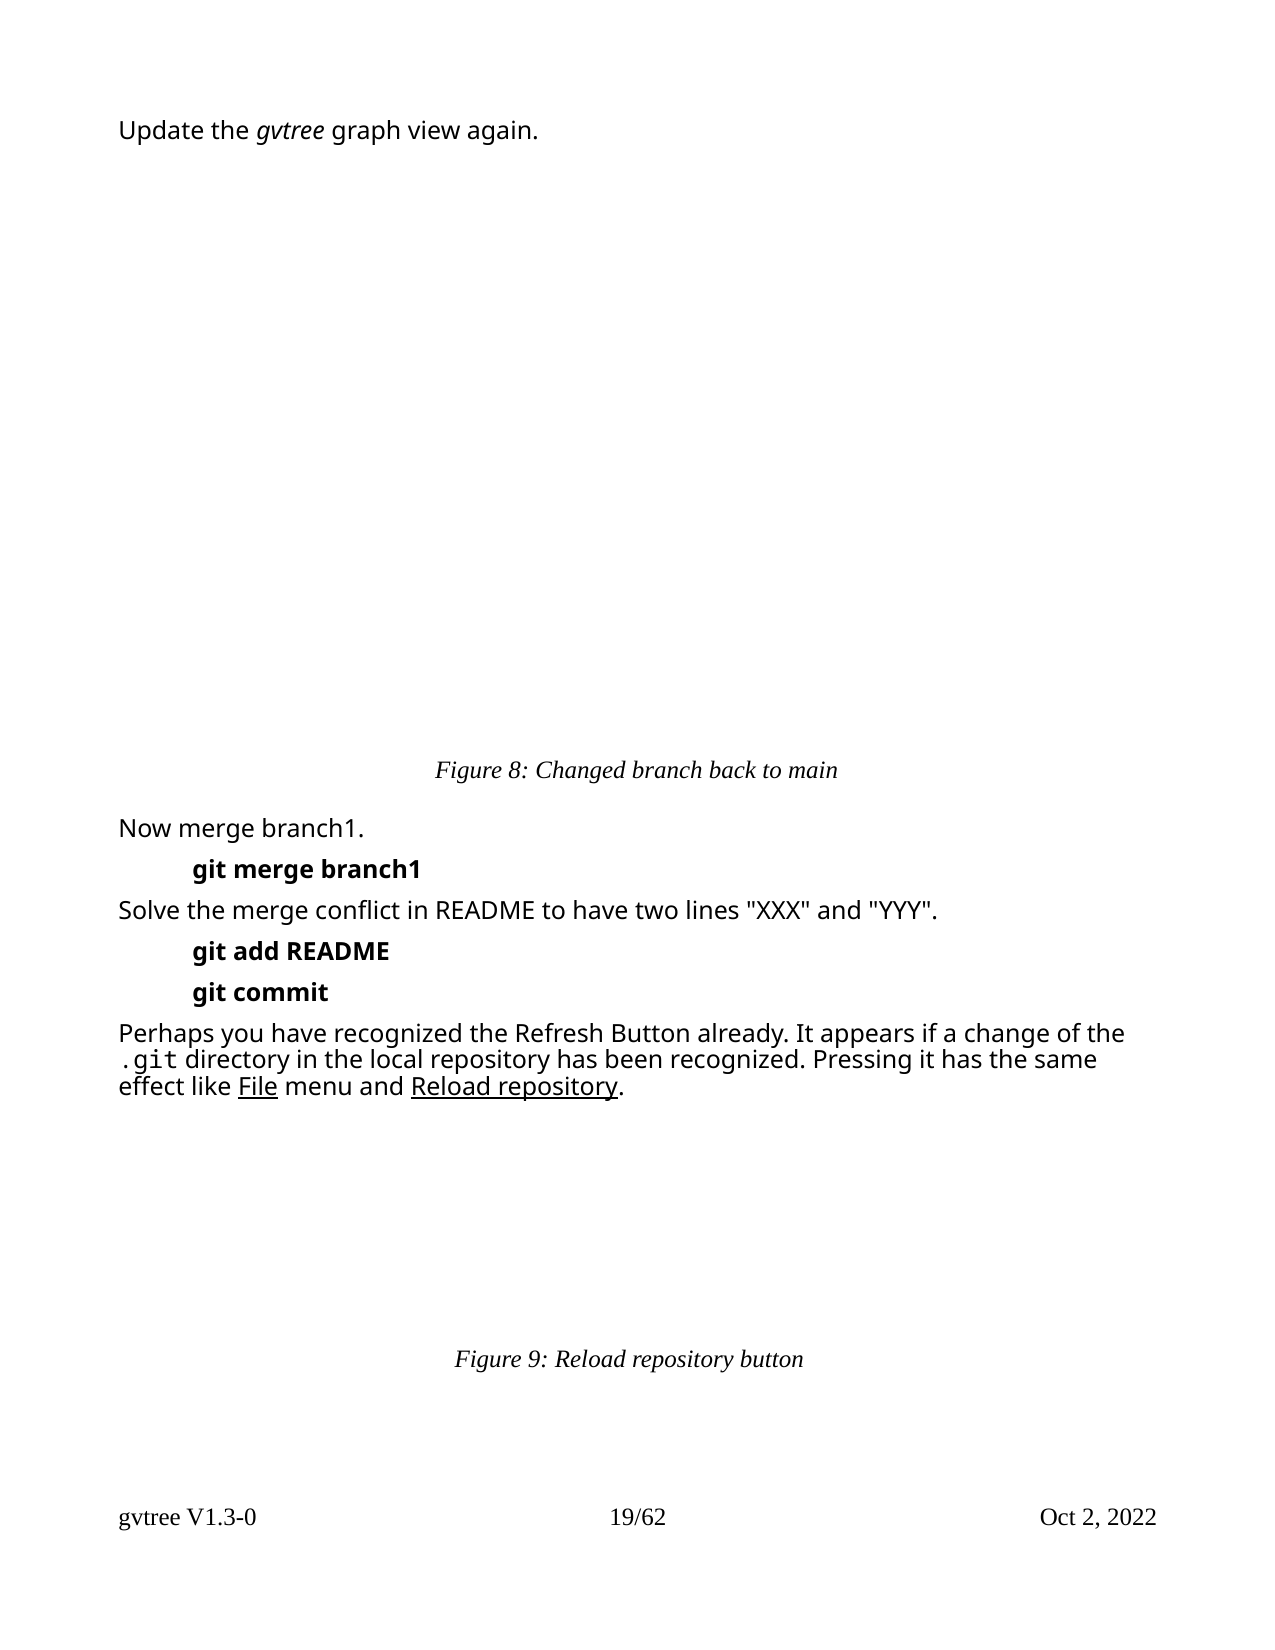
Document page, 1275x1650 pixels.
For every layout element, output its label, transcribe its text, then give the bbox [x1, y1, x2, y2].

text Update the gvtree graph view again. [118, 118, 1157, 144]
text Figure 9: Reload repository button [454, 1127, 821, 1372]
text git merge branch1 [118, 857, 1157, 883]
text git add README [118, 939, 1157, 965]
text Now merge branch1. [118, 816, 1157, 842]
text Perhaps you have recognized the Refresh Button already. It appears if a change of the .git directory in the local repository has been recognized. Pressing it has the same effect like File menu and Reload repository. [118, 1021, 1157, 1100]
text git commit [118, 980, 1157, 1006]
text Solve the merge conflict in README to have two lines "XXX" and "YYY". [118, 898, 1157, 924]
text Figure 8: Changed branch back to main [240, 172, 1035, 783]
